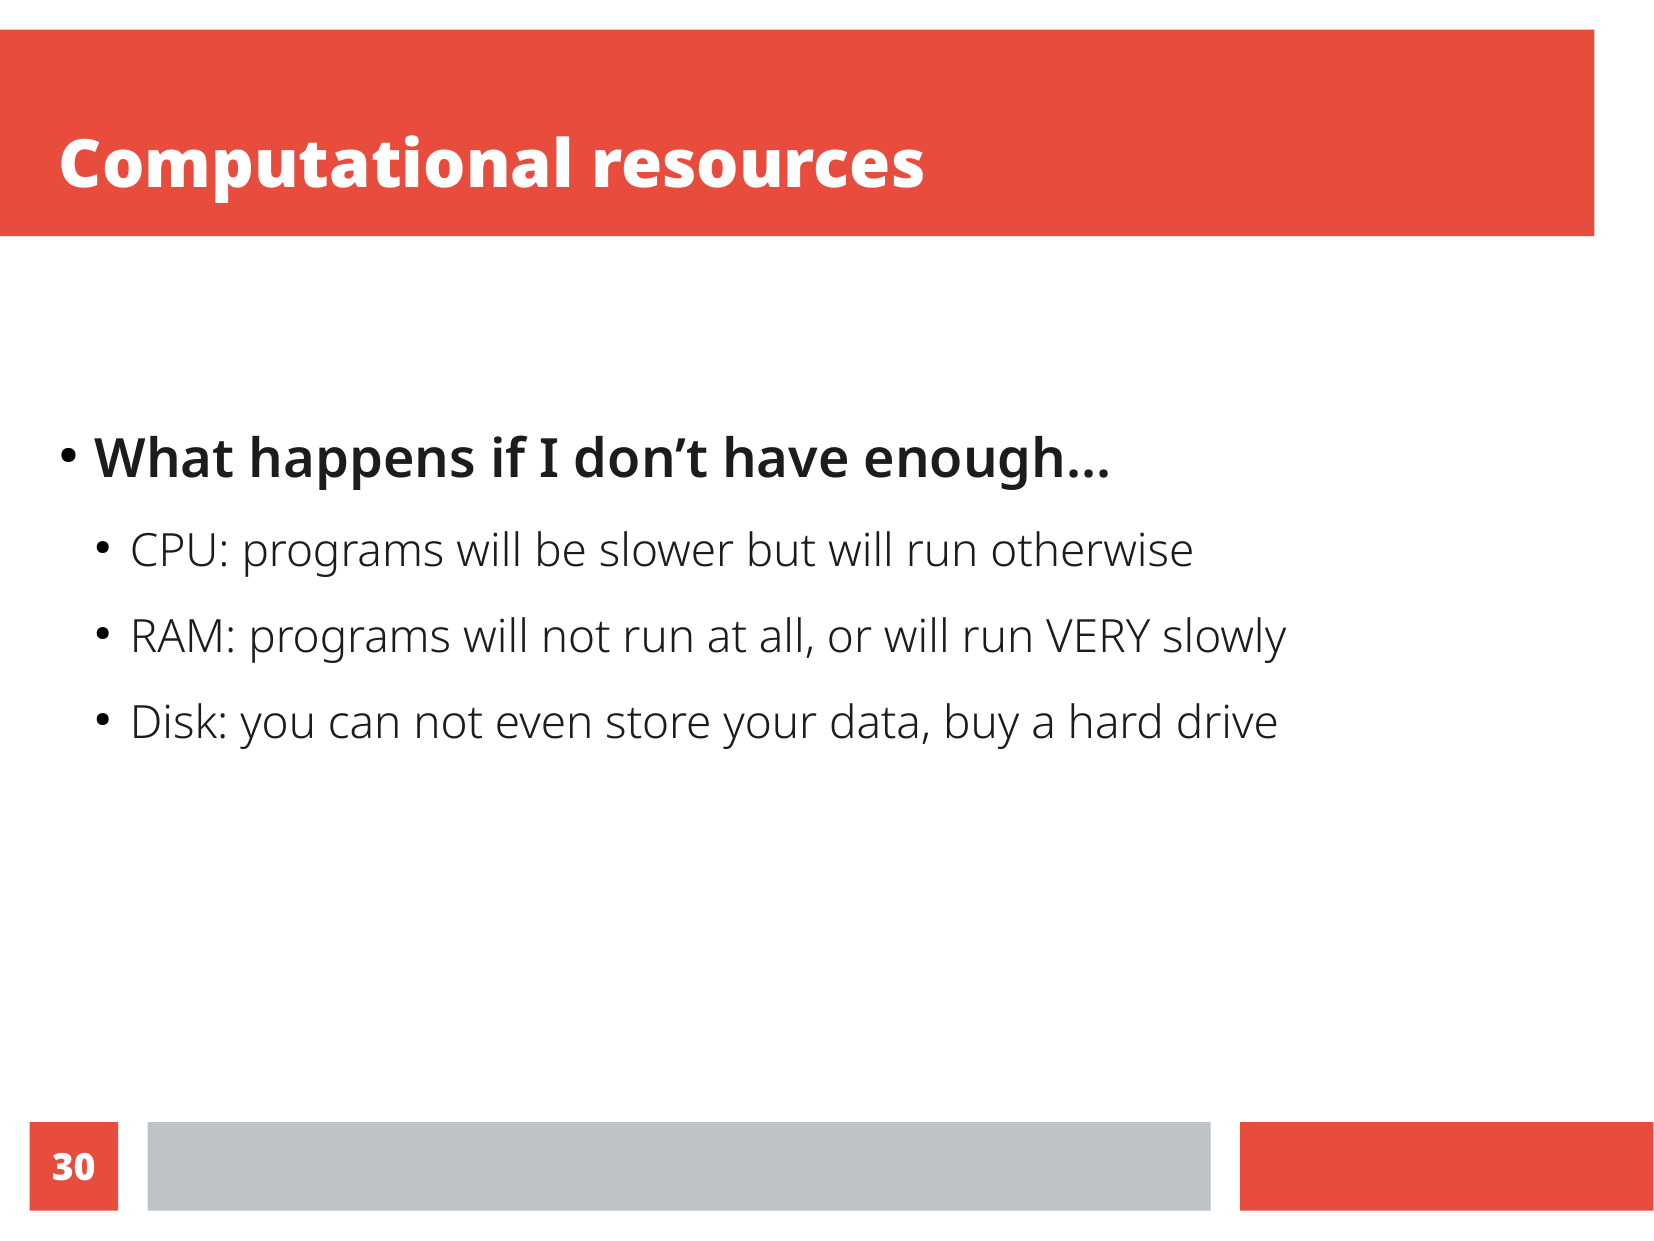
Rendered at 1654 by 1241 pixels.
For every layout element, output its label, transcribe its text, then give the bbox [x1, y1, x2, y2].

title Computational resources [59, 59, 1595, 207]
list What happens if I don’t have enough... CPU: programs will be slower but will run otherwise RAM: programs will not run at all, or will run VERY slowly Disk: you can not even store your data, buy a hard drive [59, 419, 1565, 945]
